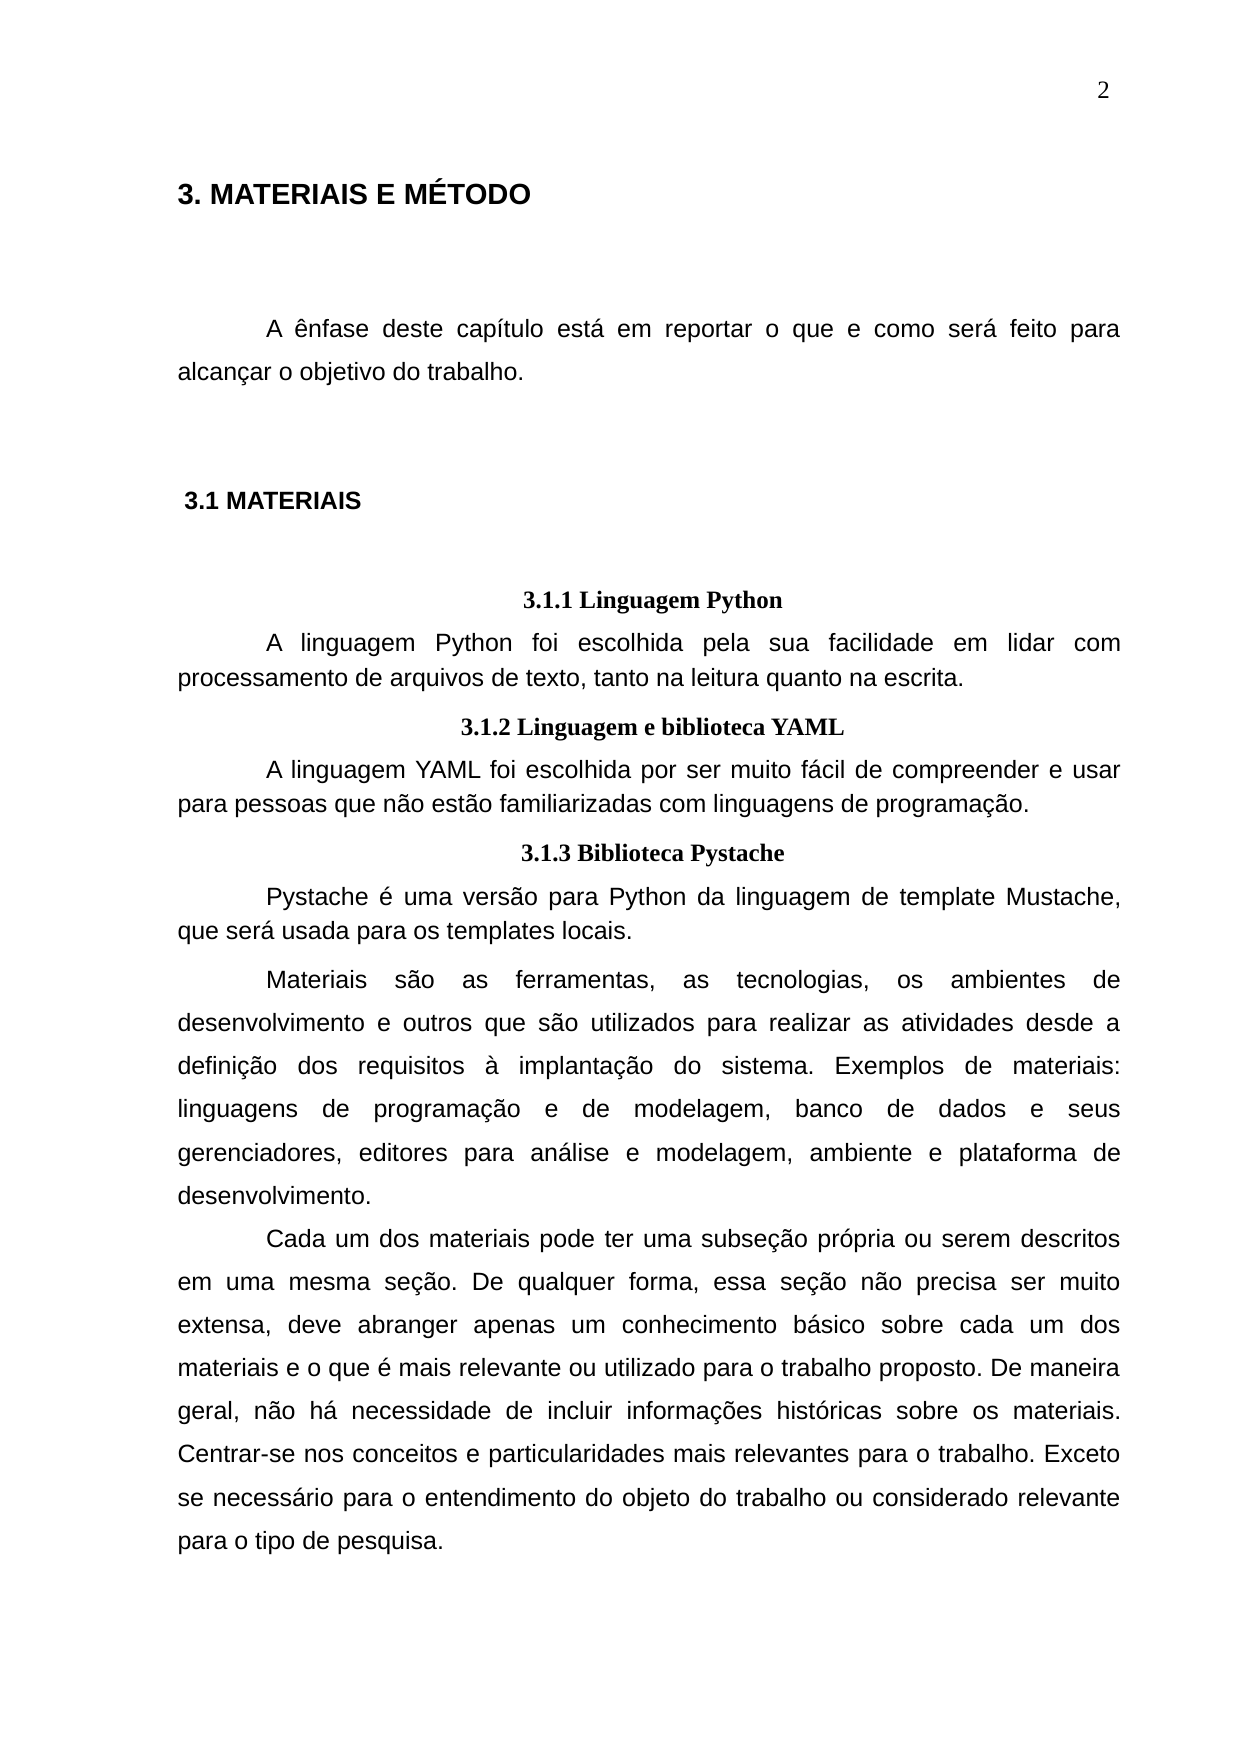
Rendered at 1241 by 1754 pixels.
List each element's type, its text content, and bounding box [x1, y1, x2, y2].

text Pystache é uma versão para Python da linguagem de template Mustache, que será usada para os templates locais. [177, 881, 1122, 945]
subtitle MATERIAIS E MÉTODO [177, 177, 1122, 211]
subtitle Linguagem Python [177, 585, 1122, 614]
text Materiais são as ferramentas, as tecnologias, os ambientes de desenvolvimento e outros que são utilizados para realizar as atividades desde a definição dos requisitos à implantação do sistema. Exemplos de materiais: linguagens de programação e de modelagem, banco de dados e seus gerenciadores, editores para análise e modelagem, ambiente e plataforma de desenvolvimento. [177, 965, 1122, 1209]
text A ênfase deste capítulo está em reportar o que e como será feito para alcançar o objetivo do trabalho. [177, 314, 1122, 386]
subtitle Linguagem e biblioteca YAML [177, 712, 1122, 740]
subtitle MATERIAIS [177, 486, 1122, 515]
text A linguagem YAML foi escolhida por ser muito fácil de compreender e usar para pessoas que não estão familiarizadas com linguagens de programação. [177, 755, 1122, 818]
text A linguagem Python foi escolhida pela sua facilidade em lidar com processamento de arquivos de texto, tanto na leitura quanto na escrita. [177, 628, 1122, 691]
text Cada um dos materiais pode ter uma subseção própria ou serem descritos em uma mesma seção. De qualquer forma, essa seção não precisa ser muito extensa, deve abranger apenas um conhecimento básico sobre cada um dos materiais e o que é mais relevante ou utilizado para o trabalho proposto. De maneira geral, não há necessidade de incluir informações históricas sobre os materiais. Centrar-se nos conceitos e particularidades mais relevantes para o trabalho. Exceto se necessário para o entendimento do objeto do trabalho ou considerado relevante para o tipo de pesquisa. [177, 1224, 1122, 1554]
subtitle Biblioteca Pystache [177, 838, 1122, 867]
